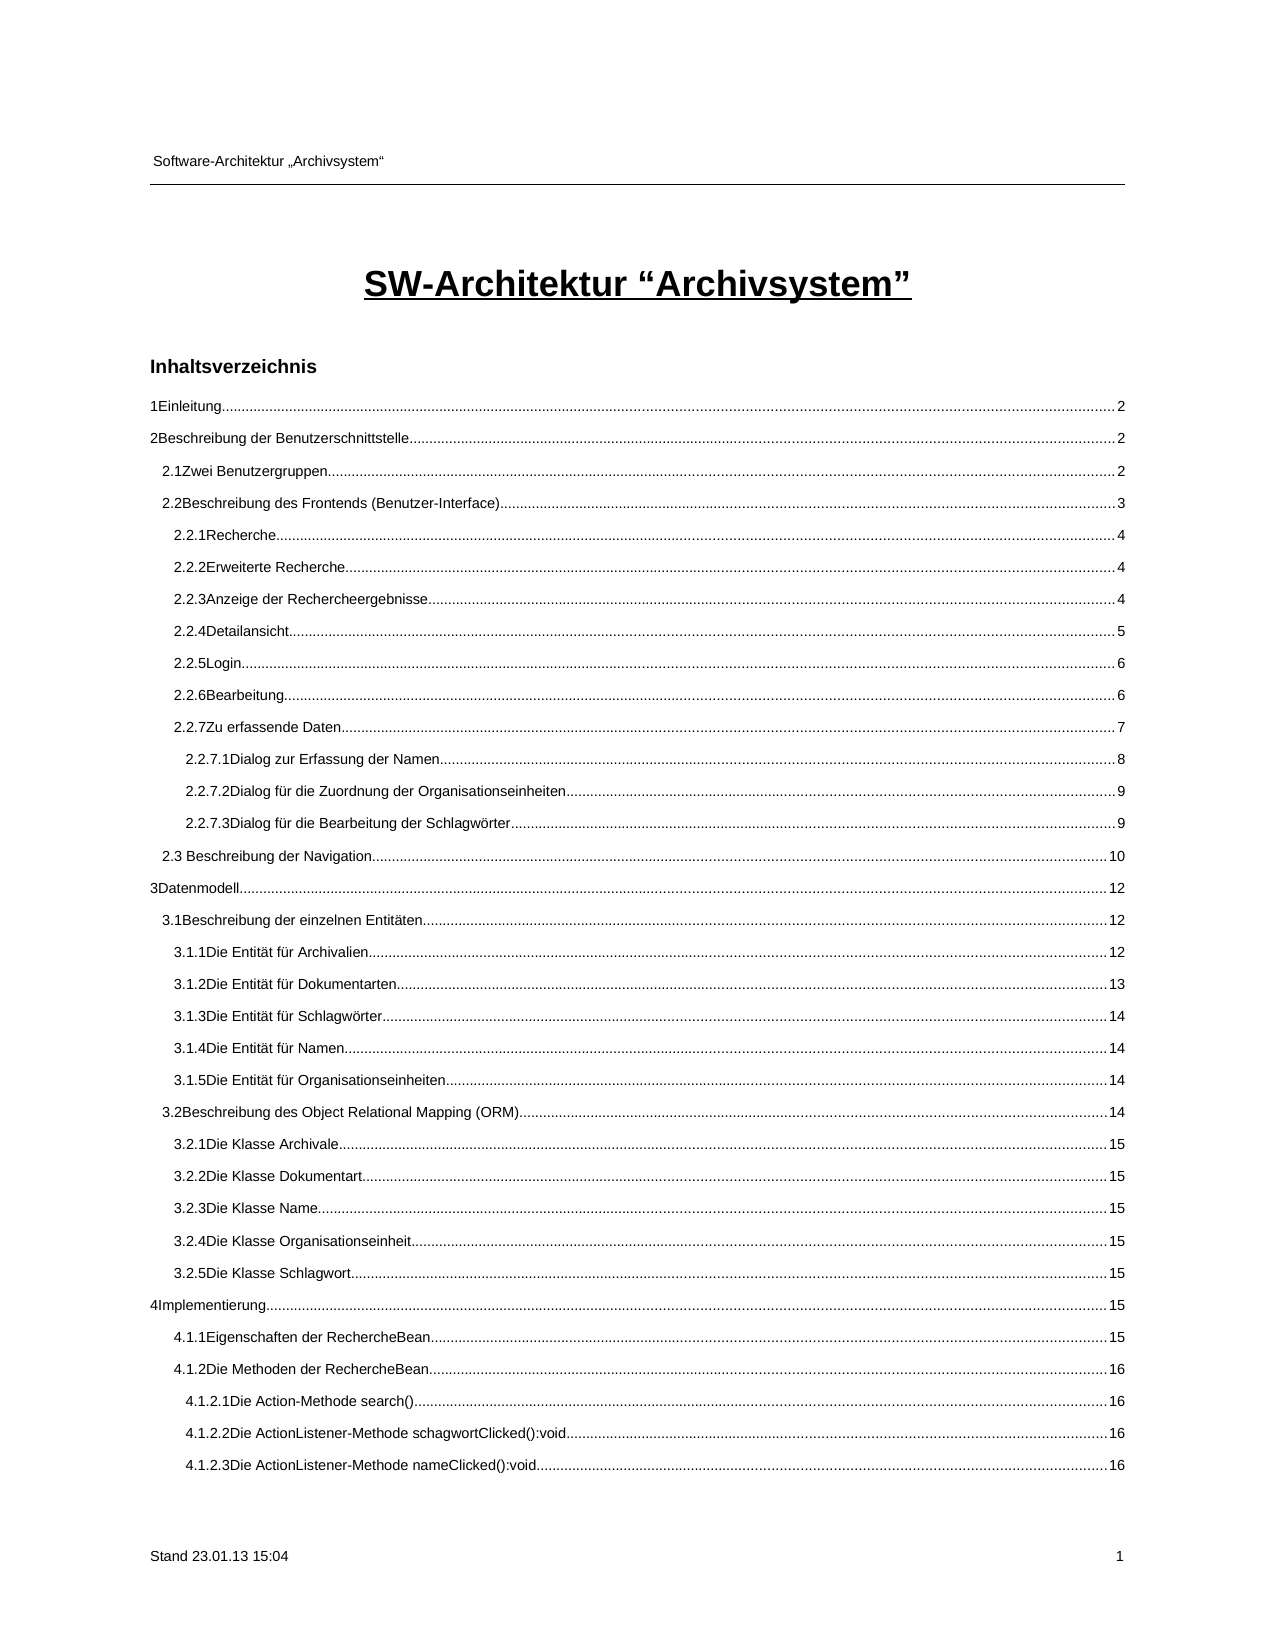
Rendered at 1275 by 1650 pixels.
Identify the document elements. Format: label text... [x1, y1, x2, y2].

text 2.2.7.2Dialog für die Zuordnung der Organisationseinheiten 9 [185, 784, 1125, 812]
text 1Einleitung 2 [150, 399, 1125, 427]
text 3.1.5Die Entität für Organisationseinheiten 14 [174, 1073, 1125, 1101]
text 2.2.1Recherche 4 [174, 527, 1125, 555]
text 2.2.6Bearbeitung 6 [174, 688, 1125, 716]
text 3.1.3Die Entität für Schlagwörter 14 [174, 1008, 1125, 1036]
text 2.2.7Zu erfassende Daten 7 [174, 720, 1125, 748]
text 3Datenmodell 12 [150, 880, 1125, 908]
text 3.2.3Die Klasse Name 15 [174, 1201, 1125, 1229]
text 2.2.7.1Dialog zur Erfassung der Namen 8 [185, 752, 1125, 780]
text 2.2.4Detailansicht 5 [174, 623, 1125, 651]
text 4.1.2Die Methoden der RechercheBean 16 [174, 1361, 1125, 1389]
text 4.1.2.3Die ActionListener-Methode nameClicked():void 16 [185, 1458, 1125, 1486]
text 4Implementierung 15 [150, 1297, 1125, 1325]
text 2.2.5Login 6 [174, 656, 1125, 683]
text 2.2Beschreibung des Frontends (Benutzer-Interface) 3 [162, 495, 1125, 523]
text 3.2.4Die Klasse Organisationseinheit 15 [174, 1233, 1125, 1261]
text 2.2.3Anzeige der Rechercheergebnisse 4 [174, 591, 1125, 619]
text 2.2.7.3Dialog für die Bearbeitung der Schlagwörter 9 [185, 816, 1125, 844]
text 3.1Beschreibung der einzelnen Entitäten 12 [162, 912, 1125, 940]
text 3.2.1Die Klasse Archivale 15 [174, 1137, 1125, 1165]
text 2Beschreibung der Benutzerschnittstelle 2 [150, 431, 1125, 459]
text 4.1.2.1Die Action-Methode search() 16 [185, 1393, 1125, 1421]
text 4.1.2.2Die ActionListener-Methode schagwortClicked():void 16 [185, 1426, 1125, 1453]
text 2.2.2Erweiterte Recherche 4 [174, 559, 1125, 587]
text 3.2.2Die Klasse Dokumentart 15 [174, 1169, 1125, 1197]
text 3.1.4Die Entität für Namen 14 [174, 1041, 1125, 1068]
text 2.3 Beschreibung der Navigation 10 [162, 848, 1125, 876]
text 3.2Beschreibung des Object Relational Mapping (ORM) 14 [162, 1105, 1125, 1133]
text 3.1.1Die Entität für Archivalien 12 [174, 944, 1125, 972]
text 4.1.1Eigenschaften der RechercheBean 15 [174, 1329, 1125, 1357]
title SW-Architektur “Archivsystem” [150, 263, 1125, 333]
text 3.2.5Die Klasse Schlagwort 15 [174, 1265, 1125, 1293]
text 3.1.2Die Entität für Dokumentarten 13 [174, 976, 1125, 1004]
subtitle Inhaltsverzeichnis [150, 356, 1125, 393]
text 2.1Zwei Benutzergruppen 2 [162, 463, 1125, 491]
